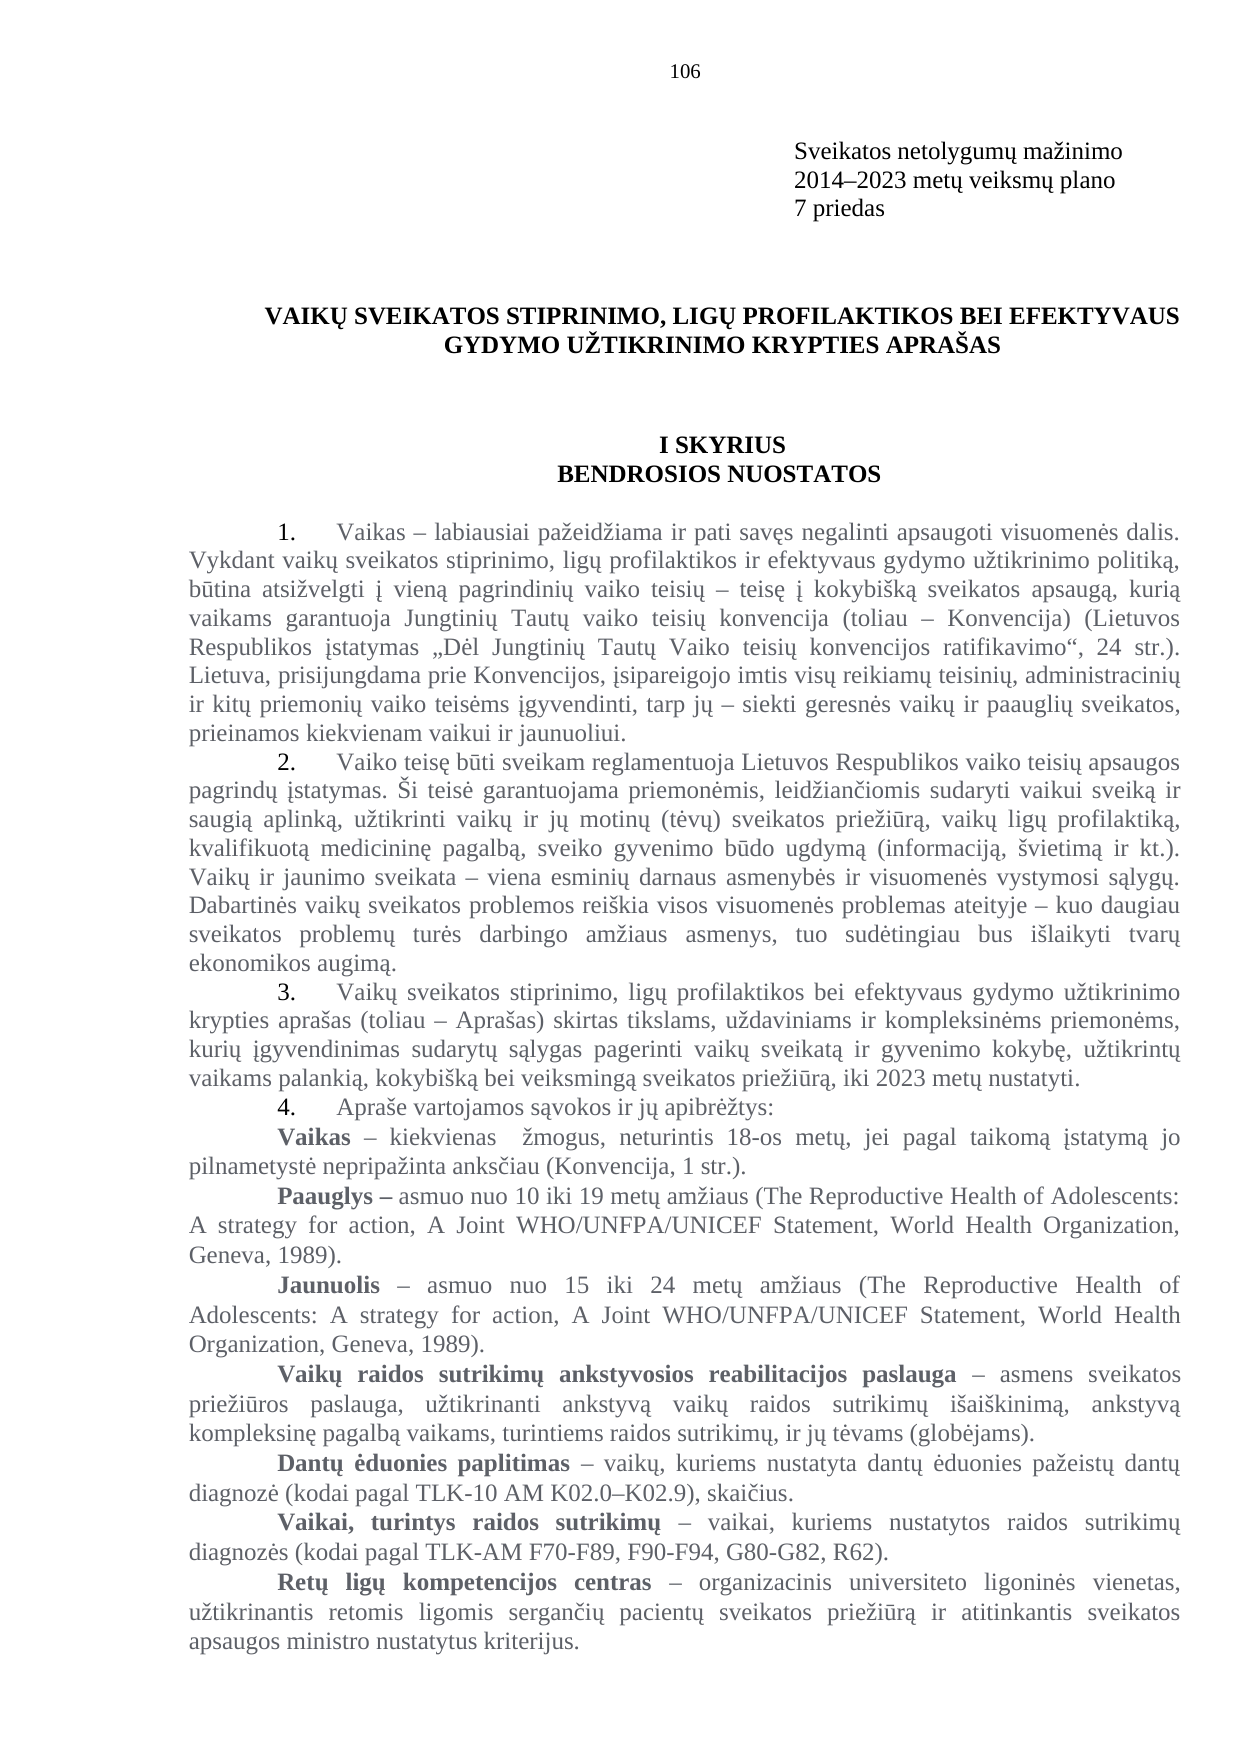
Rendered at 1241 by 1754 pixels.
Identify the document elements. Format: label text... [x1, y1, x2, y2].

text 1. Vaikas – labiausiai pažeidžiama ir pati savęs negalinti apsaugoti visuomenės dalis. Vykdant vaikų sveikatos stiprinimo, ligų profilaktikos ir efektyvaus gydymo užtikrinimo politiką, būtina atsižvelgti į vieną pagrindinių vaiko teisių – teisę į kokybišką sveikatos apsaugą, kurią vaikams garantuoja Jungtinių Tautų vaiko teisių konvencija (toliau – Konvencija) (Lietuvos Respublikos įstatymas „Dėl Jungtinių Tautų Vaiko teisių konvencijos ratifikavimo“, 24 str.). Lietuva, prisijungdama prie Konvencijos, įsipareigojo imtis visų reikiamų teisinių, administracinių ir kitų priemonių vaiko teisėms įgyvendinti, tarp jų – siekti geresnės vaikų ir paauglių sveikatos, prieinamos kiekvienam vaikui ir jaunuoliui. [188, 517, 1181, 747]
text I SKYRIUS [263, 431, 1181, 459]
text 3. Vaikų sveikatos stiprinimo, ligų profilaktikos bei efektyvaus gydymo užtikrinimo krypties aprašas (toliau – Aprašas) skirtas tikslams, uždaviniams ir kompleksinėms priemonėms, kurių įgyvendinimas sudarytų sąlygas pagerinti vaikų sveikatą ir gyvenimo kokybę, užtikrintų vaikams palankią, kokybišką bei veiksmingą sveikatos priežiūrą, iki 2023 metų nustatyti. [188, 977, 1181, 1092]
text 7 priedas [188, 193, 1181, 222]
text 4. Apraše vartojamos sąvokos ir jų apibrėžtys: [188, 1092, 1181, 1121]
text Retų ligų kompetencijos centras – organizacinis universiteto ligoninės vienetas, užtikrinantis retomis ligomis sergančių pacientų sveikatos priežiūrą ir atitinkantis sveikatos apsaugos ministro nustatytus kriterijus. [188, 1566, 1181, 1655]
text Jaunuolis – asmuo nuo 15 iki 24 metų amžiaus (The Reproductive Health of Adolescents: A strategy for action, A Joint WHO/UNFPA/UNICEF Statement, World Health Organization, Geneva, 1989). [188, 1269, 1181, 1358]
text Vaikai, turintys raidos sutrikimų – vaikai, kuriems nustatytos raidos sutrikimų diagnozės (kodai pagal TLK-AM F70-F89, F90-F94, G80-G82, R62). [188, 1507, 1181, 1566]
text Dantų ėduonies paplitimas – vaikų, kuriems nustatyta dantų ėduonies pažeistų dantų diagnozė (kodai pagal TLK-10 AM K02.0–K02.9), skaičius. [188, 1447, 1181, 1507]
text VAIKŲ SVEIKATOS STIPRINIMO, LIGŲ PROFILAKTIKOS BEI EFEKTYVAUS GYDYMO UŽTIKRINIMO KRYPTIES APRAŠAS [263, 301, 1181, 359]
text Vaikas – kiekvienas žmogus, neturintis 18-os metų, jei pagal taikomą įstatymą jo pilnametystė nepripažinta anksčiau (Konvencija, 1 str.). [188, 1121, 1181, 1180]
text 2. Vaiko teisę būti sveikam reglamentuoja Lietuvos Respublikos vaiko teisių apsaugos pagrindų įstatymas. Ši teisė garantuojama priemonėmis, leidžiančiomis sudaryti vaikui sveiką ir saugią aplinką, užtikrinti vaikų ir jų motinų (tėvų) sveikatos priežiūrą, vaikų ligų profilaktiką, kvalifikuotą medicininę pagalbą, sveiko gyvenimo būdo ugdymą (informaciją, švietimą ir kt.). Vaikų ir jaunimo sveikata – viena esminių darnaus asmenybės ir visuomenės vystymosi sąlygų. Dabartinės vaikų sveikatos problemos reiškia visos visuomenės problemas ateityje – kuo daugiau sveikatos problemų turės darbingo amžiaus asmenys, tuo sudėtingiau bus išlaikyti tvarų ekonomikos augimą. [188, 747, 1181, 977]
text BENDROSIOS NUOSTATOS [188, 459, 1181, 488]
text Vaikų raidos sutrikimų ankstyvosios reabilitacijos paslauga – asmens sveikatos priežiūros paslauga, užtikrinanti ankstyvą vaikų raidos sutrikimų išaiškinimą, ankstyvą kompleksinę pagalbą vaikams, turintiems raidos sutrikimų, ir jų tėvams (globėjams). [188, 1358, 1181, 1447]
text Paauglys – asmuo nuo 10 iki 19 metų amžiaus (The Reproductive Health of Adolescents: A strategy for action, A Joint WHO/UNFPA/UNICEF Statement, World Health Organization, Geneva, 1989). [188, 1180, 1181, 1269]
text 2014–2023 metų veiksmų plano [188, 165, 1181, 193]
text Sveikatos netolygumų mažinimo [188, 136, 1181, 165]
